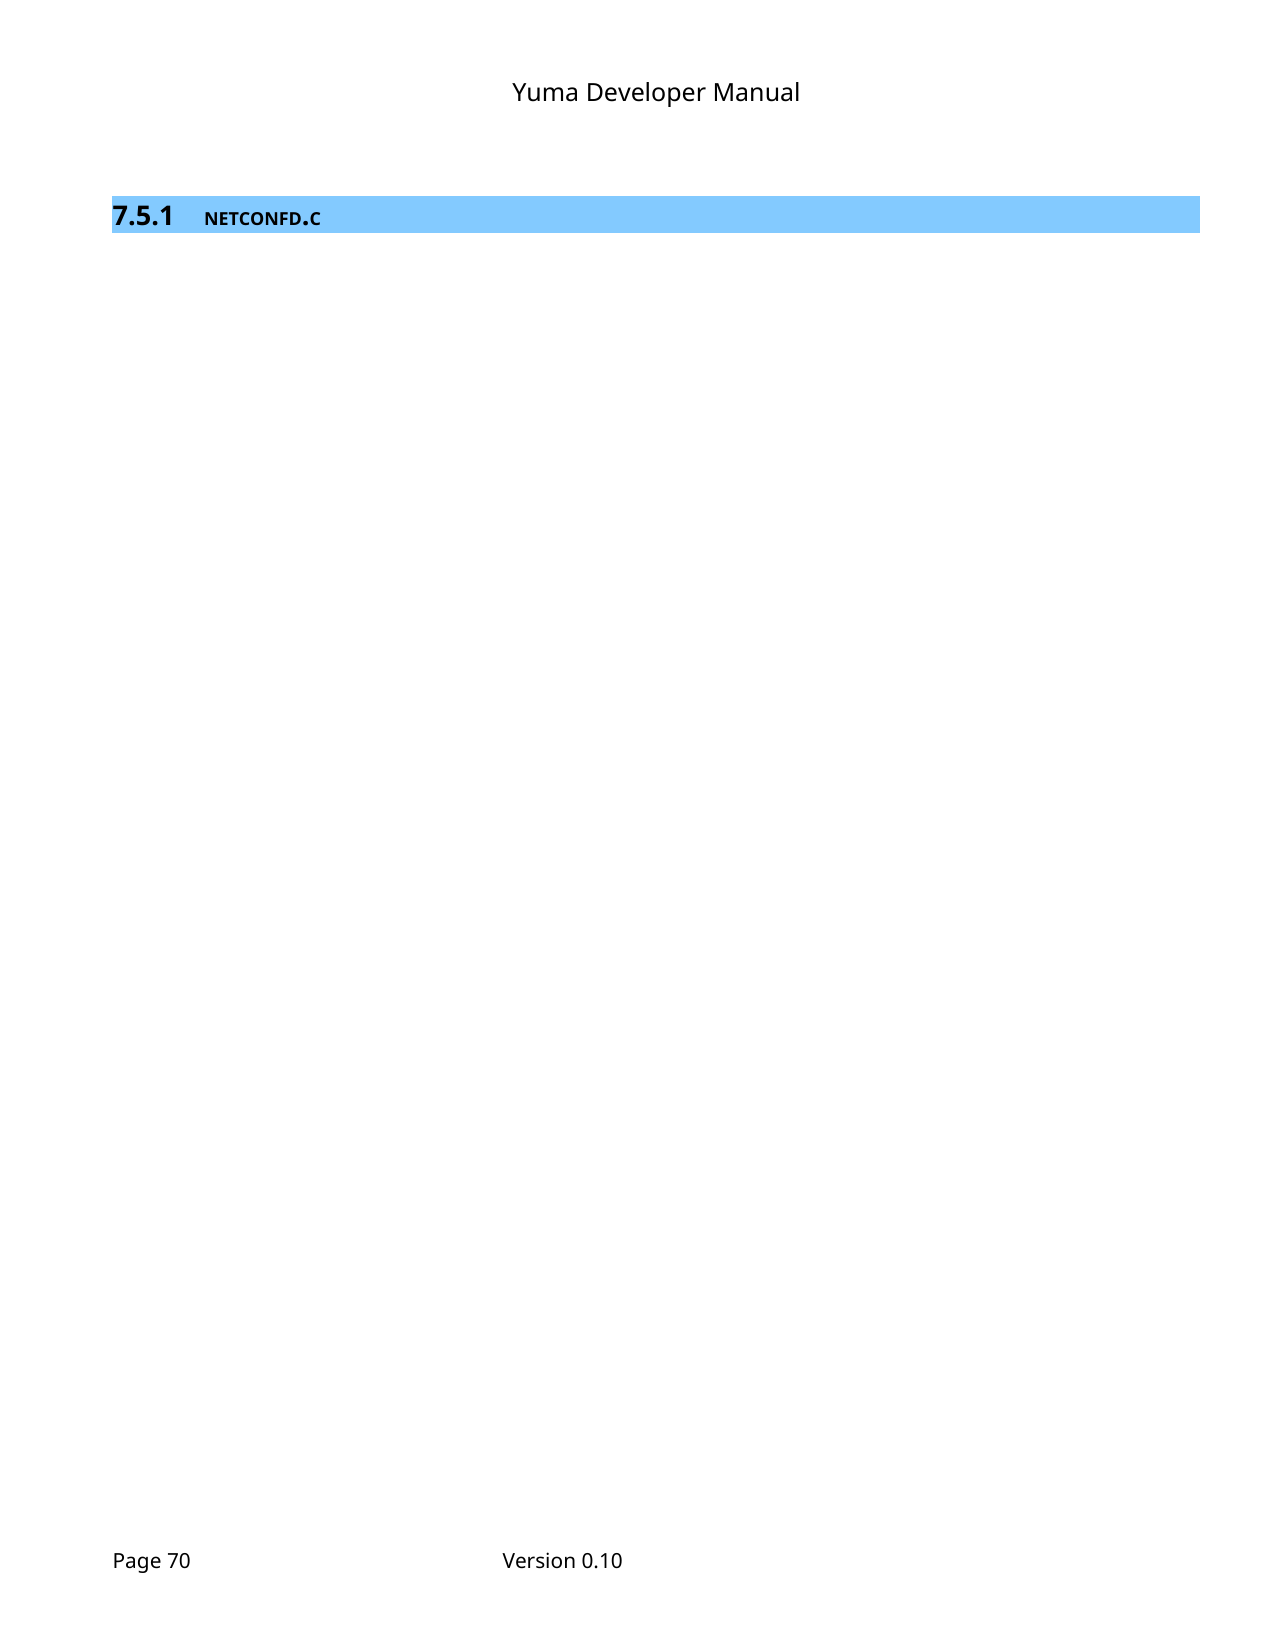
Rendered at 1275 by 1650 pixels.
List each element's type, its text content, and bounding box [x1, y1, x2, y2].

subtitle netconfd.c [112, 196, 1200, 233]
